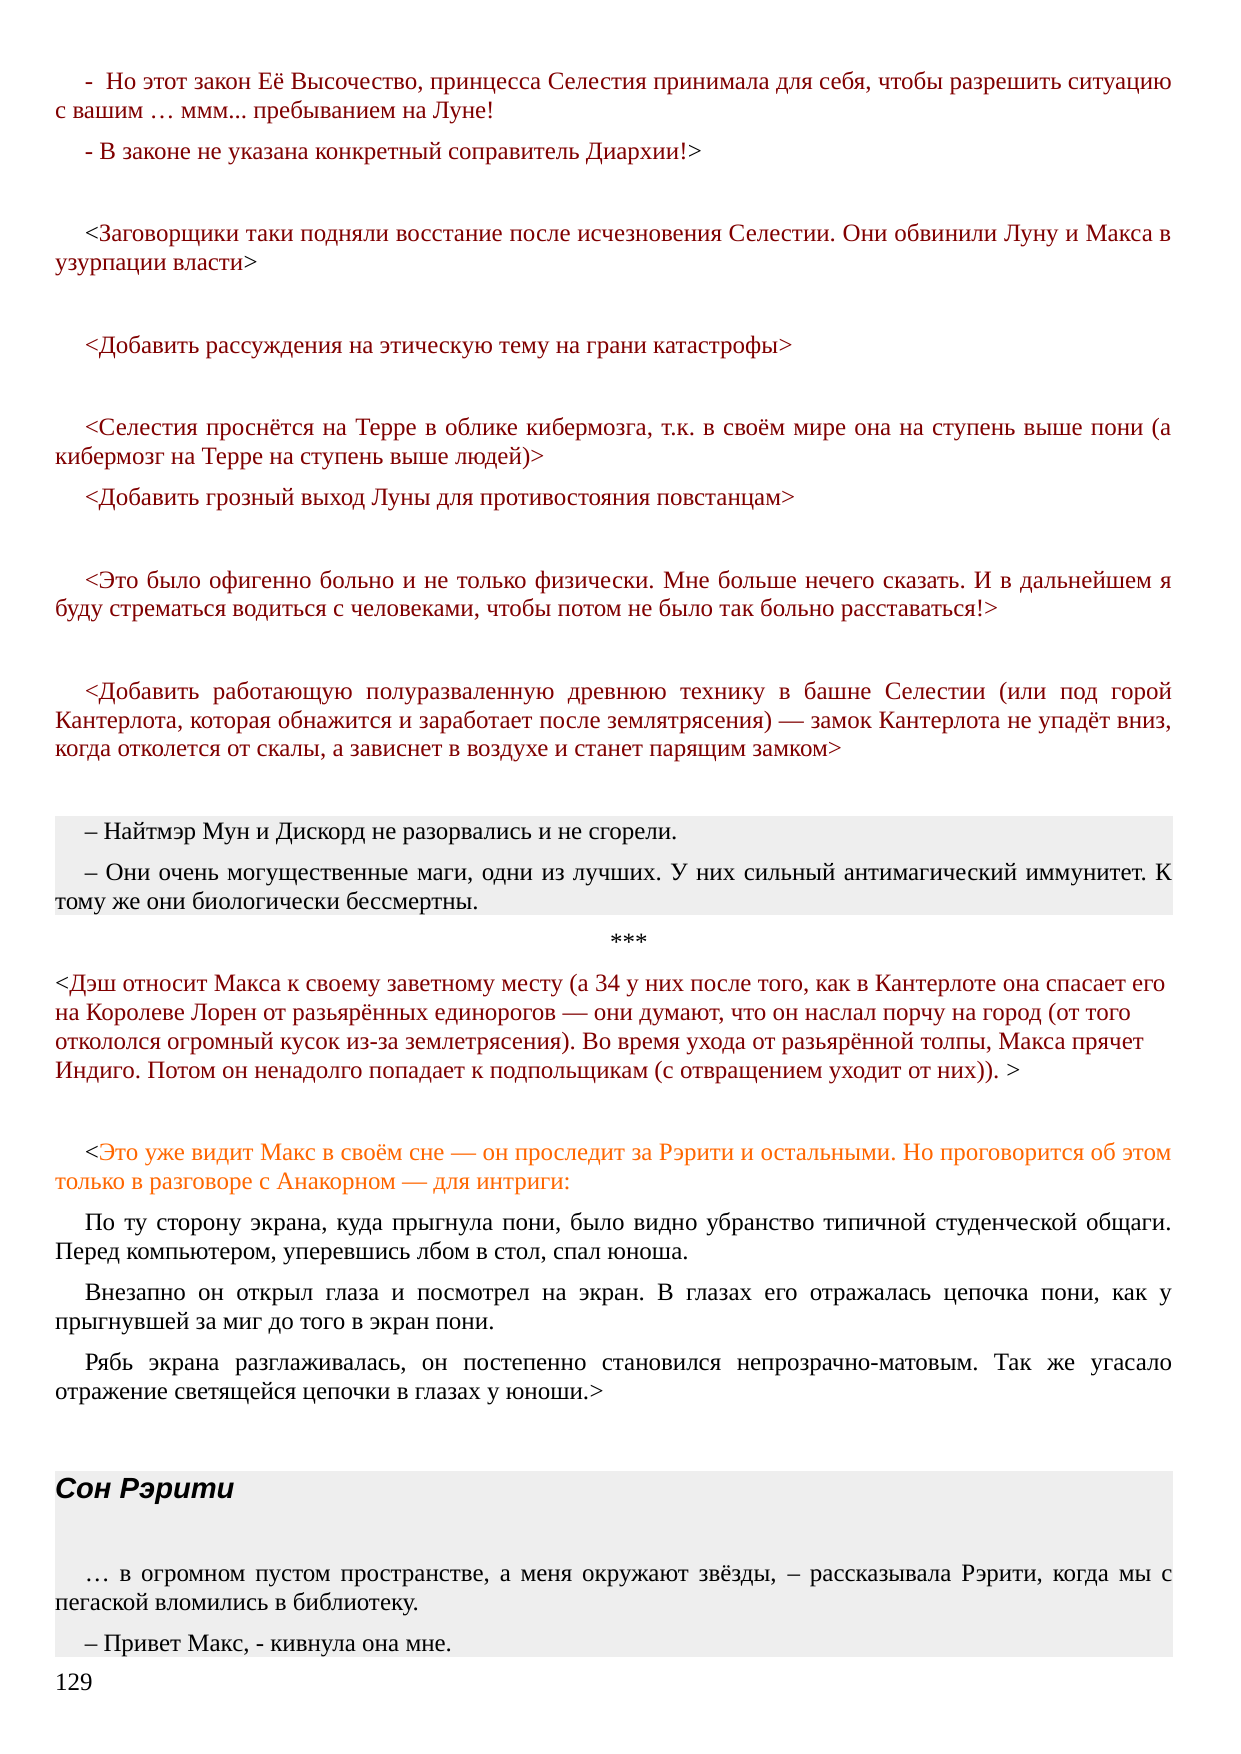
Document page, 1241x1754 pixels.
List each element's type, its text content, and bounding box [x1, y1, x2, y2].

text – Найтмэр Мун и Дискорд не разорвались и не сгорели. [55, 816, 1173, 845]
subtitle Сон Рэрити [55, 1471, 1173, 1504]
text <Это было офигенно больно и не только физически. Мне больше нечего сказать. И в дальнейшем я буду стрематься водиться с человеками, чтобы потом не было так больно расставаться!> [55, 565, 1173, 622]
text *** [55, 927, 1173, 956]
text – Привет Макс, - кивнула она мне. [55, 1628, 1173, 1657]
text <Добавить работающую полуразваленную древнюю технику в башне Селестии (или под горой Кантерлота, которая обнажится и заработает после землятрясения) — замок Кантерлота не упадёт вниз, когда отколется от скалы, а зависнет в воздухе и станет парящим замком> [55, 676, 1173, 762]
text – Они очень могущественные маги, одни из лучших. У них сильный антимагический иммунитет. К тому же они биологически бессмертны. [55, 857, 1173, 915]
text - В законе не указана конкретный соправитель Диархии!> [55, 136, 1173, 165]
text <Добавить грозный выход Луны для противостояния повстанцам> [55, 482, 1173, 511]
text <Селестия проснётся на Терре в облике кибермозга, т.к. в своём мире она на ступень выше пони (а кибермозг на Терре на ступень выше людей)> [55, 412, 1173, 470]
text Внезапно он открыл глаза и посмотрел на экран. В глазах его отражалась цепочка пони, как у прыгнувшей за миг до того в экран пони. [55, 1277, 1173, 1335]
text По ту сторону экрана, куда прыгнула пони, было видно убранство типичной студенческой общаги. Перед компьютером, уперевшись лбом в стол, спал юноша. [55, 1207, 1173, 1265]
text <Добавить рассуждения на этическую тему на грани катастрофы> [55, 330, 1173, 358]
text <Дэш относит Макса к своему заветному месту (а 34 у них после того, как в Кантерлоте она спасает его на Королеве Лорен от разьярённых единорогов — они думают, что он наслал порчу на город (от того откололся огромный кусок из-за землетрясения). Во время ухода от разьярённой толпы, Макса прячет Индиго. Потом он ненадолго попадает к подпольщикам (с отвращением уходит от них)). > [55, 968, 1173, 1083]
text - Но этот закон Её Высочество, принцесса Селестия принимала для себя, чтобы разрешить ситуацию с вашим … ммм... пребыванием на Луне! [55, 66, 1173, 123]
text Рябь экрана разглаживалась, он постепенно становился непрозрачно-матовым. Так же угасало отражение светящейся цепочки в глазах у юноши.> [55, 1347, 1173, 1405]
text <Это уже видит Макс в своём сне — он проследит за Рэрити и остальными. Но проговорится об этом только в разговоре с Анакорном — для интриги: [55, 1137, 1173, 1195]
text <Заговорщики таки подняли восстание после исчезновения Селестии. Они обвинили Луну и Макса в узурпации власти> [55, 218, 1173, 276]
text … в огромном пустом пространстве, а меня окружают звёзды, – рассказывала Рэрити, когда мы с пегаской вломились в библиотеку. [55, 1558, 1173, 1616]
